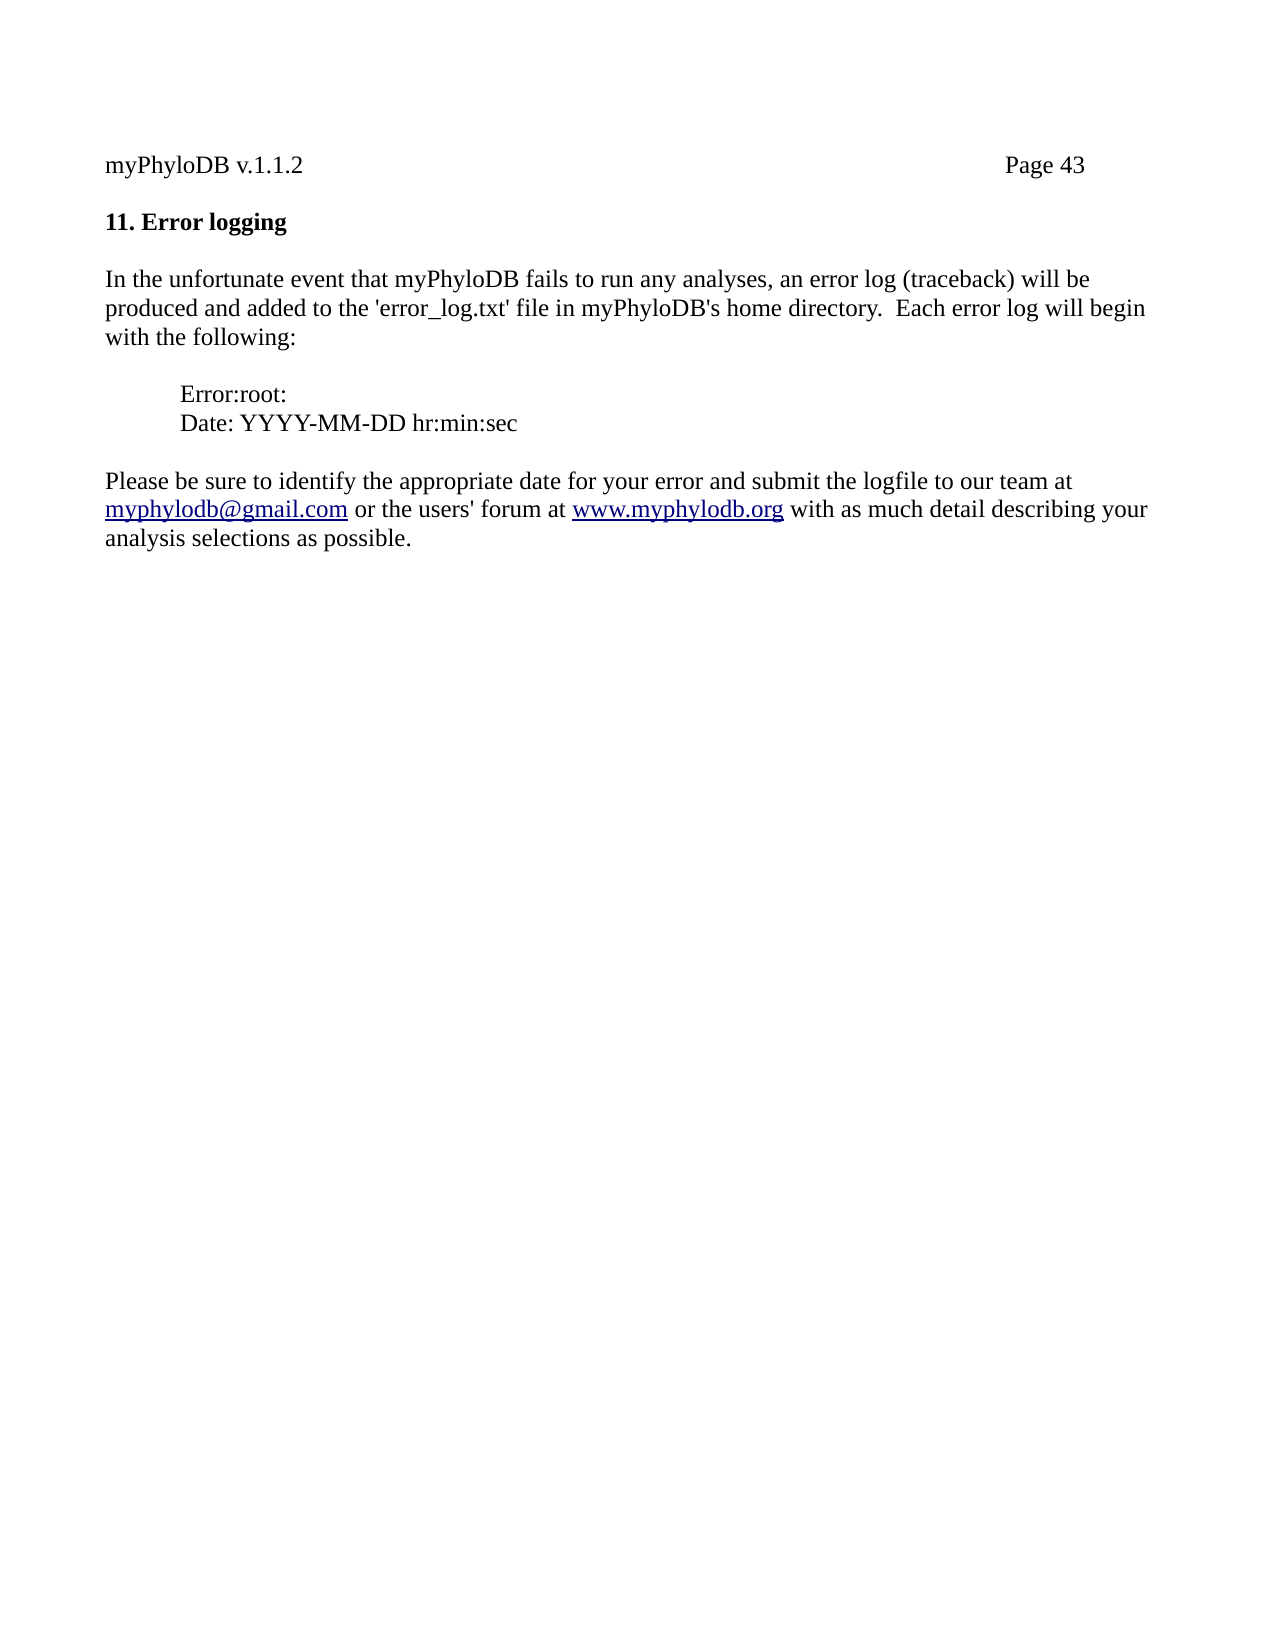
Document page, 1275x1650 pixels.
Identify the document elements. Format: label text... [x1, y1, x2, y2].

text Please be sure to identify the appropriate date for your error and submit the logfile to our team at [105, 466, 1170, 494]
text 11. Error logging [105, 207, 1170, 236]
text Error:root: [105, 379, 1170, 408]
text Date: YYYY-MM-DD hr:min:sec [105, 408, 1170, 437]
text In the unfortunate event that myPhyloDB fails to run any analyses, an error log (traceback) will be produced and added to the 'error_log.txt' file in myPhyloDB's home directory. Each error log will begin with the following: [105, 264, 1170, 351]
text myphylodb@gmail.com or the users' forum at www.myphylodb.org with as much detail describing your analysis selections as possible. [105, 494, 1170, 552]
